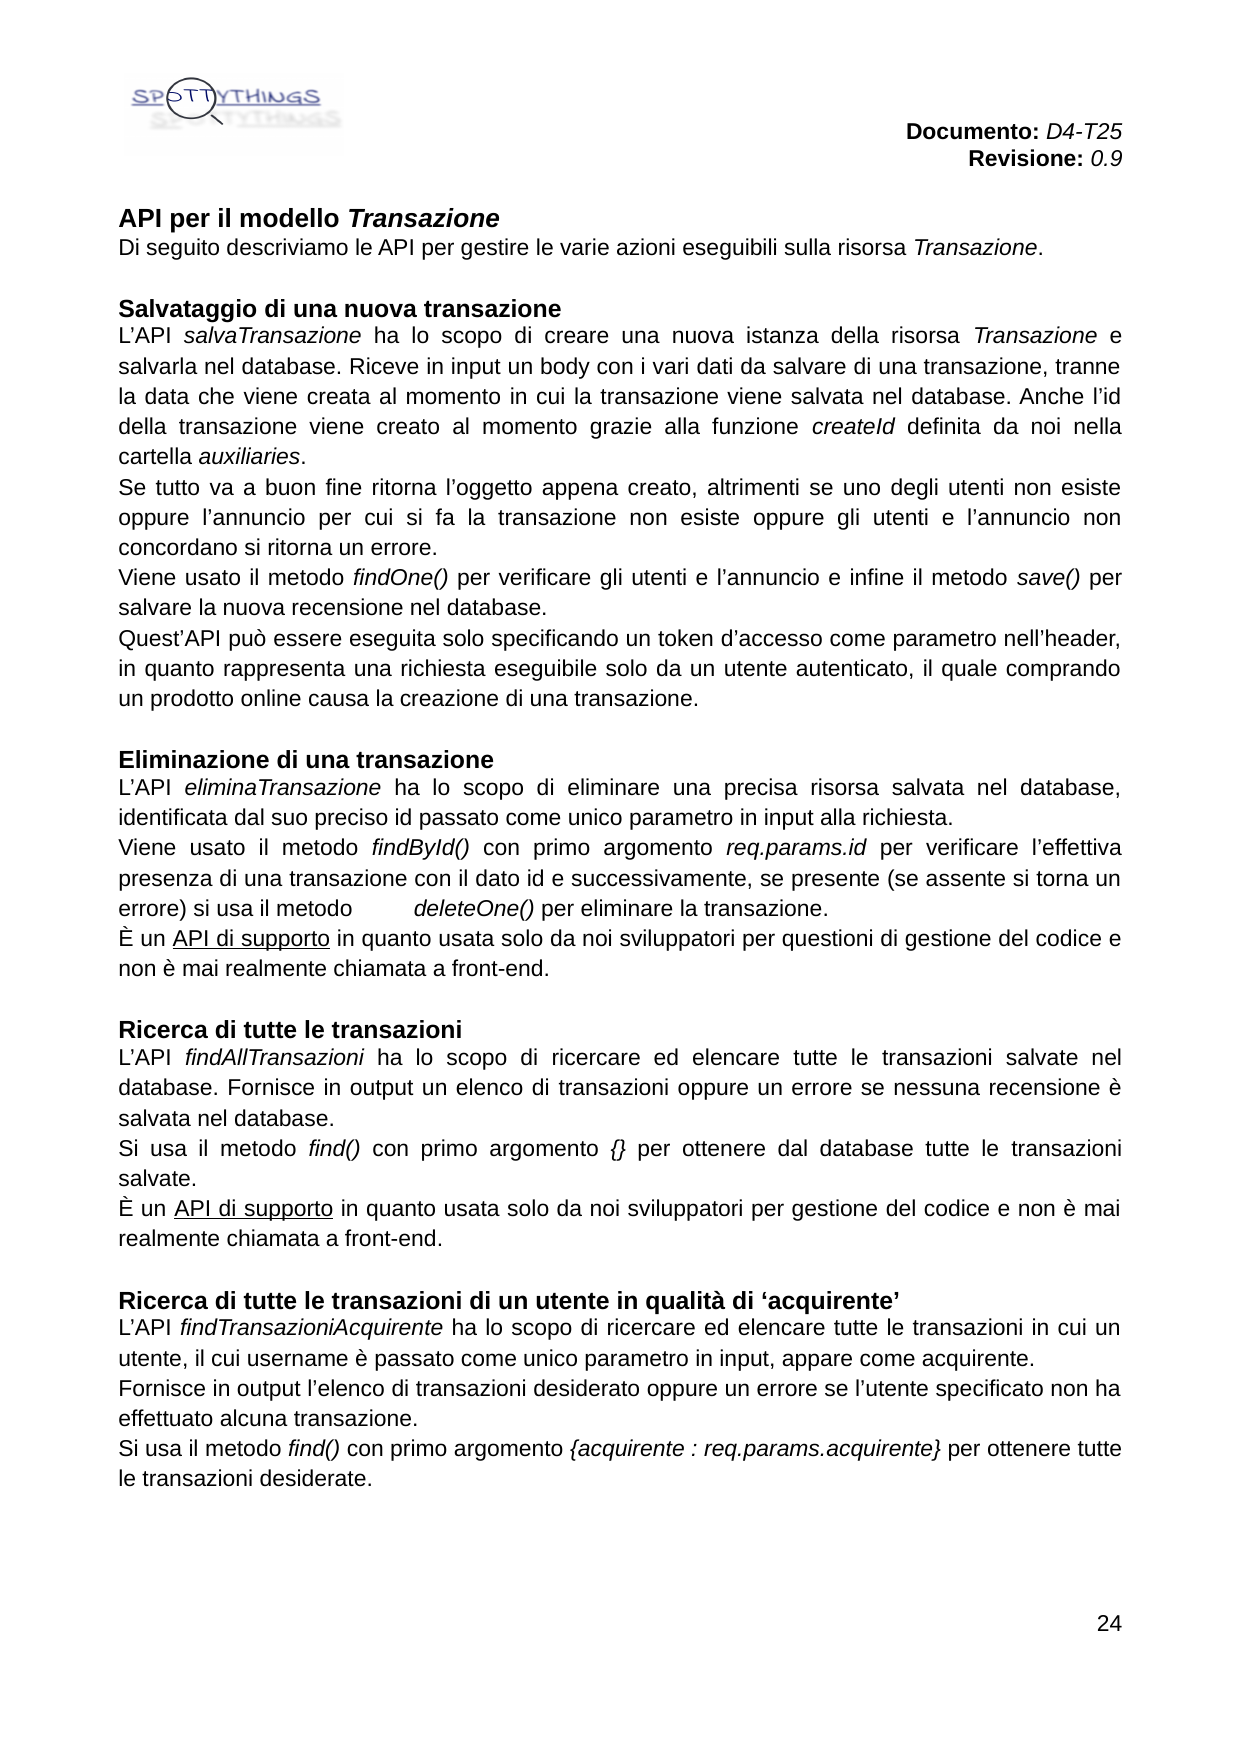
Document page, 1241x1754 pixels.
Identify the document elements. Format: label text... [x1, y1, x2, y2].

text Quest’API può essere eseguita solo specificando un token d’accesso come parametro nell’header, in quanto rappresenta una richiesta eseguibile solo da un utente autenticato, il quale comprando un prodotto online causa la creazione di una transazione. [118, 624, 1122, 711]
text L’API salvaTransazione ha lo scopo di creare una nuova istanza della risorsa Transazione e salvarla nel database. Riceve in input un body con i vari dati da salvare di una transazione, tranne la data che viene creata al momento in cui la transazione viene salvata nel database. Anche l’id della transazione viene creato al momento grazie alla funzione createId definita da noi nella cartella auxiliaries. [118, 322, 1122, 469]
text Se tutto va a buon fine ritorna l’oggetto appena creato, altrimenti se uno degli utenti non esiste oppure l’annuncio per cui si fa la transazione non esiste oppure gli utenti e l’annuncio non concordano si ritorna un errore. [118, 473, 1122, 560]
text L’API findAllTransazioni ha lo scopo di ricercare ed elencare tutte le transazioni salvate nel database. Fornisce in output un elenco di transazioni oppure un errore se nessuna recensione è salvata nel database. [118, 1044, 1122, 1131]
picture [123, 73, 345, 156]
text Viene usato il metodo findById() con primo argomento req.params.id per verificare l’effettiva presenza di una transazione con il dato id e successivamente, se presente (se assente si torna un errore) si usa il metodo deleteOne() per eliminare la transazione. [118, 834, 1122, 921]
text Viene usato il metodo findOne() per verificare gli utenti e l’annuncio e infine il metodo save() per salvare la nuova recensione nel database. [118, 564, 1122, 621]
text L’API findTransazioniAcquirente ha lo scopo di ricercare ed elencare tutte le transazioni in cui un utente, il cui username è passato come unico parametro in input, appare come acquirente. [118, 1314, 1122, 1371]
text Si usa il metodo find() con primo argomento {acquirente : req.params.acquirente} per ottenere tutte le transazioni desiderate. [118, 1435, 1122, 1492]
text Si usa il metodo find() con primo argomento {} per ottenere dal database tutte le transazioni salvate. [118, 1135, 1122, 1191]
text È un API di supporto in quanto usata solo da noi sviluppatori per gestione del codice e non è mai realmente chiamata a front-end. [118, 1195, 1122, 1252]
text Fornisce in output l’elenco di transazioni desiderato oppure un errore se l’utente specificato non ha effettuato alcuna transazione. [118, 1375, 1122, 1431]
subtitle Ricerca di tutte le transazioni [118, 1016, 1122, 1044]
subtitle API per il modello Transazione [118, 203, 1122, 233]
text È un API di supporto in quanto usata solo da noi sviluppatori per questioni di gestione del codice e non è mai realmente chiamata a front-end. [118, 925, 1122, 981]
text L’API eliminaTransazione ha lo scopo di eliminare una precisa risorsa salvata nel database, identificata dal suo preciso id passato come unico parametro in input alla richiesta. [118, 774, 1122, 830]
subtitle Salvataggio di una nuova transazione [118, 294, 1122, 322]
subtitle Eliminazione di una transazione [118, 745, 1122, 774]
text Di seguito descriviamo le API per gestire le varie azioni eseguibili sulla risorsa Transazione. [118, 233, 1122, 260]
subtitle Ricerca di tutte le transazioni di un utente in qualità di ‘acquirente’ [118, 1286, 1122, 1314]
